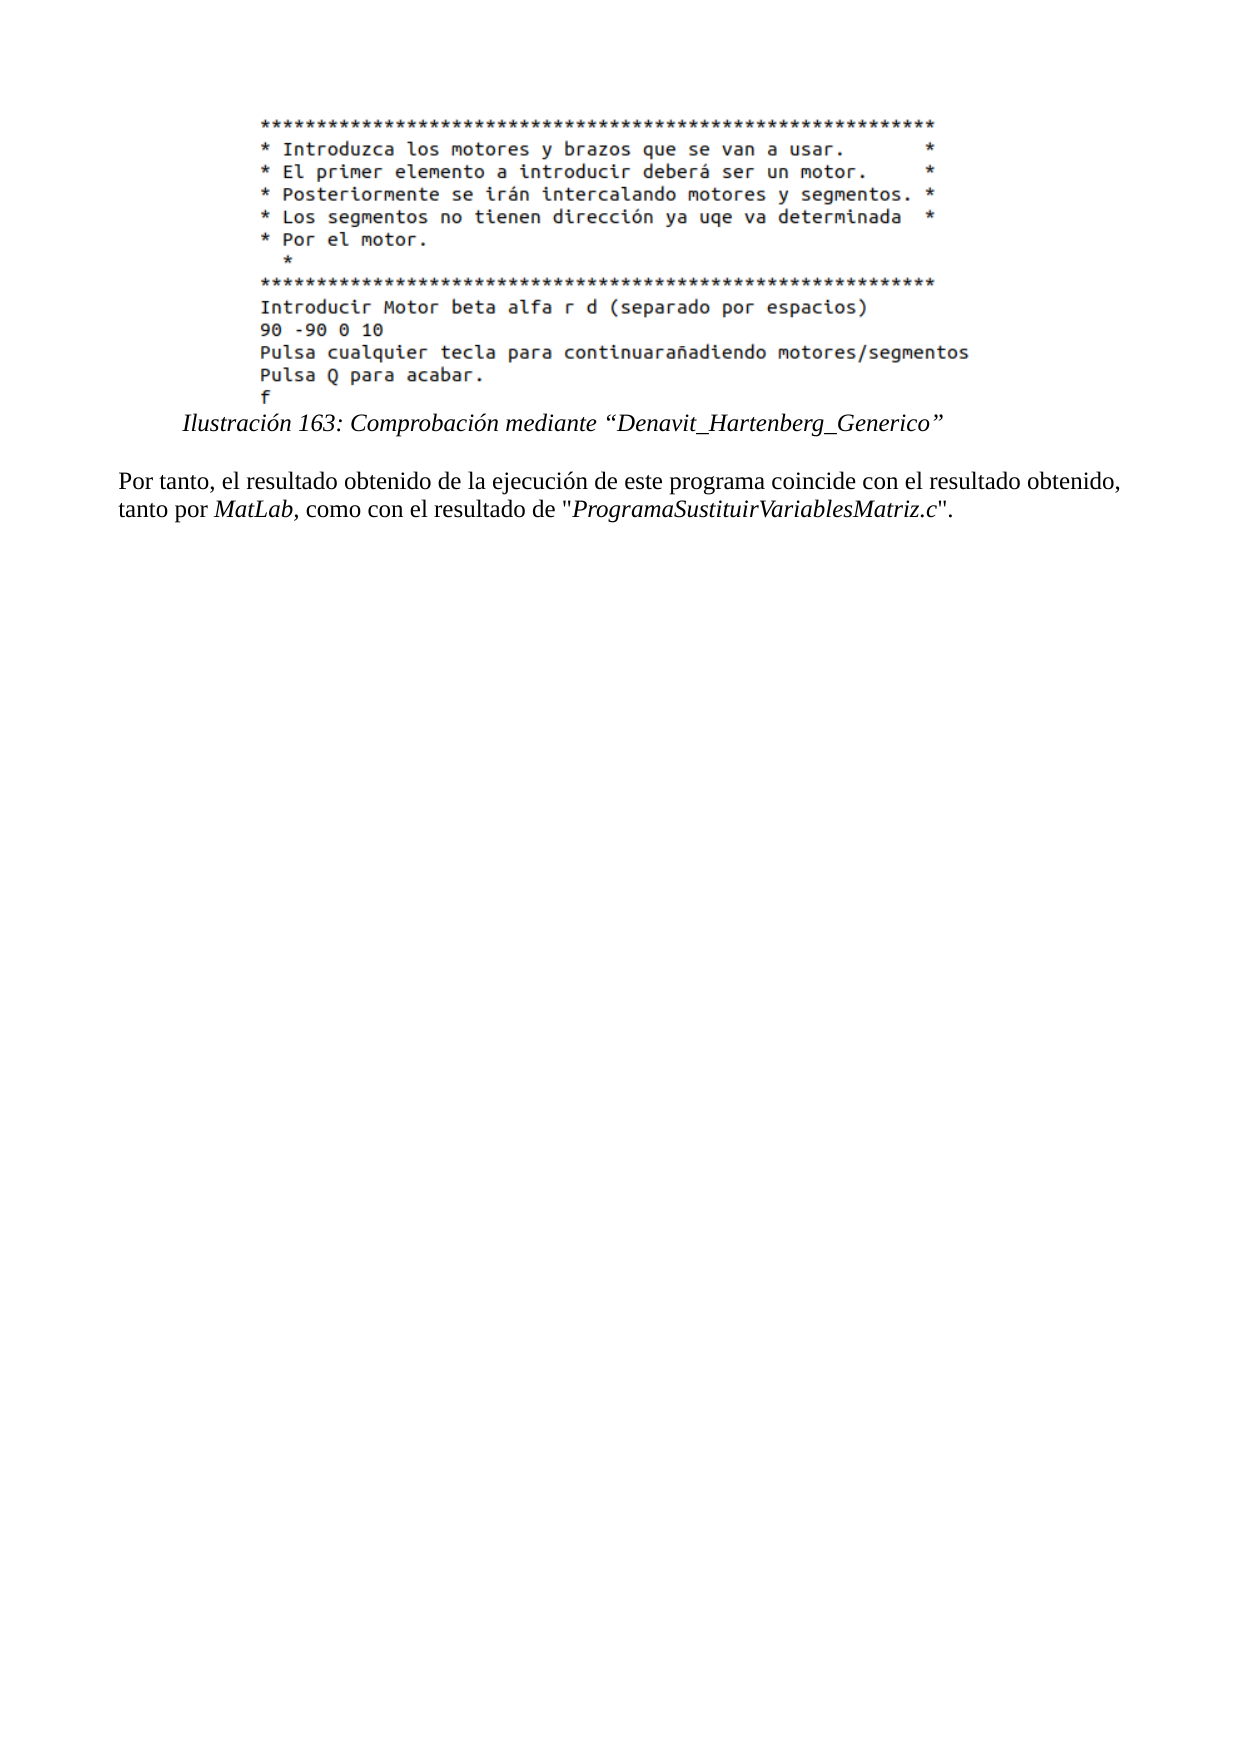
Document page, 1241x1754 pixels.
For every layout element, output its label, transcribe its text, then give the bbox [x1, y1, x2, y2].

text Ilustración 163: Comprobación mediante “Denavit_Hartenberg_Generico” [182, 131, 1058, 437]
text Por tanto, el resultado obtenido de la ejecución de este programa coincide con el resultado obtenido, tanto por MatLab, como con el resultado de "ProgramaSustituirVariablesMatriz.c". [118, 466, 1122, 523]
